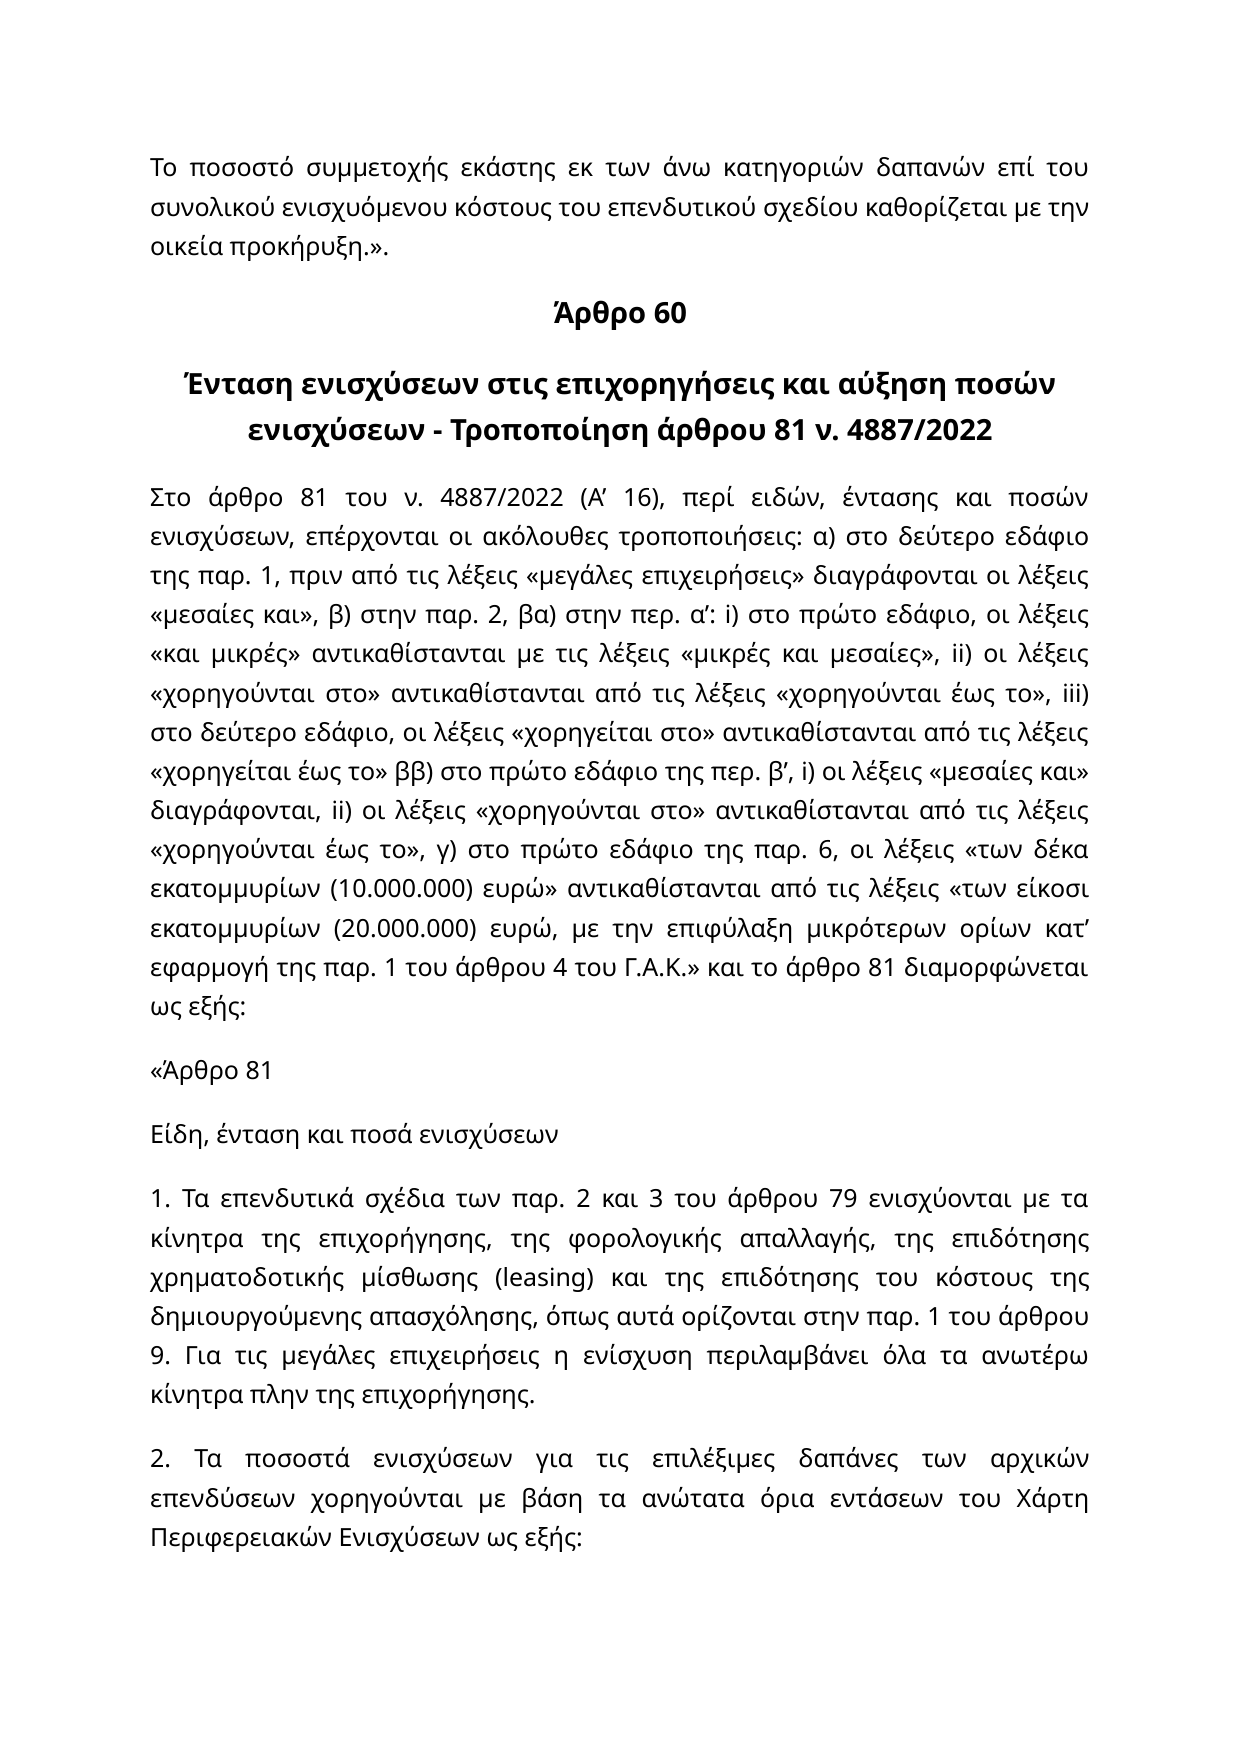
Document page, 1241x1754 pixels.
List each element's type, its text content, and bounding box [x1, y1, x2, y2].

text Είδη, ένταση και ποσά ενισχύσεων [150, 1117, 1090, 1151]
text Το ποσοστό συμμετοχής εκάστης εκ των άνω κατηγοριών δαπανών επί του συνολικού ενισχυόμενου κόστους του επενδυτικού σχεδίου καθορίζεται με την οικεία προκήρυξη.». [150, 150, 1090, 262]
text 1. Τα επενδυτικά σχέδια των παρ. 2 και 3 του άρθρου 79 ενισχύονται με τα κίνητρα της επιχορήγησης, της φορολογικής απαλλαγής, της επιδότησης χρηματοδοτικής μίσθωσης (leasing) και της επιδότησης του κόστους της δημιουργούμενης απασχόλησης, όπως αυτά ορίζονται στην παρ. 1 του άρθρου 9. Για τις μεγάλες επιχειρήσεις η ενίσχυση περιλαμβάνει όλα τα ανωτέρω κίνητρα πλην της επιχορήγησης. [150, 1181, 1090, 1411]
text «Άρθρο 81 [150, 1053, 1090, 1087]
subtitle Άρθρο 60 [150, 292, 1090, 332]
text 2. Τα ποσοστά ενισχύσεων για τις επιλέξιμες δαπάνες των αρχικών επενδύσεων χορηγούνται με βάση τα ανώτατα όρια εντάσεων του Χάρτη Περιφερειακών Ενισχύσεων ως εξής: [150, 1441, 1090, 1553]
subtitle Ένταση ενισχύσεων στις επιχορηγήσεις και αύξηση ποσών ενισχύσεων - Τροποποίηση άρθρου 81 ν. 4887/2022 [150, 363, 1090, 448]
text Στο άρθρο 81 του ν. 4887/2022 (Α’ 16), περί ειδών, έντασης και ποσών ενισχύσεων, επέρχονται οι ακόλουθες τροποποιήσεις: α) στο δεύτερο εδάφιο της παρ. 1, πριν από τις λέξεις «μεγάλες επιχειρήσεις» διαγράφονται οι λέξεις «μεσαίες και», β) στην παρ. 2, βα) στην περ. α’: i) στο πρώτο εδάφιο, οι λέξεις «και μικρές» αντικαθίστανται με τις λέξεις «μικρές και μεσαίες», ii) οι λέξεις «χορηγούνται στο» αντικαθίστανται από τις λέξεις «χορηγούνται έως το», iii) στο δεύτερο εδάφιο, οι λέξεις «χορηγείται στο» αντικαθίστανται από τις λέξεις «χορηγείται έως το» ββ) στο πρώτο εδάφιο της περ. β’, i) οι λέξεις «μεσαίες και» διαγράφονται, ii) οι λέξεις «χορηγούνται στο» αντικαθίστανται από τις λέξεις «χορηγούνται έως το», γ) στο πρώτο εδάφιο της παρ. 6, οι λέξεις «των δέκα εκατομμυρίων (10.000.000) ευρώ» αντικαθίστανται από τις λέξεις «των είκοσι εκατομμυρίων (20.000.000) ευρώ, με την επιφύλαξη μικρότερων ορίων κατ’ εφαρμογή της παρ. 1 του άρθρου 4 του Γ.Α.Κ.» και το άρθρο 81 διαμορφώνεται ως εξής: [150, 479, 1090, 1023]
